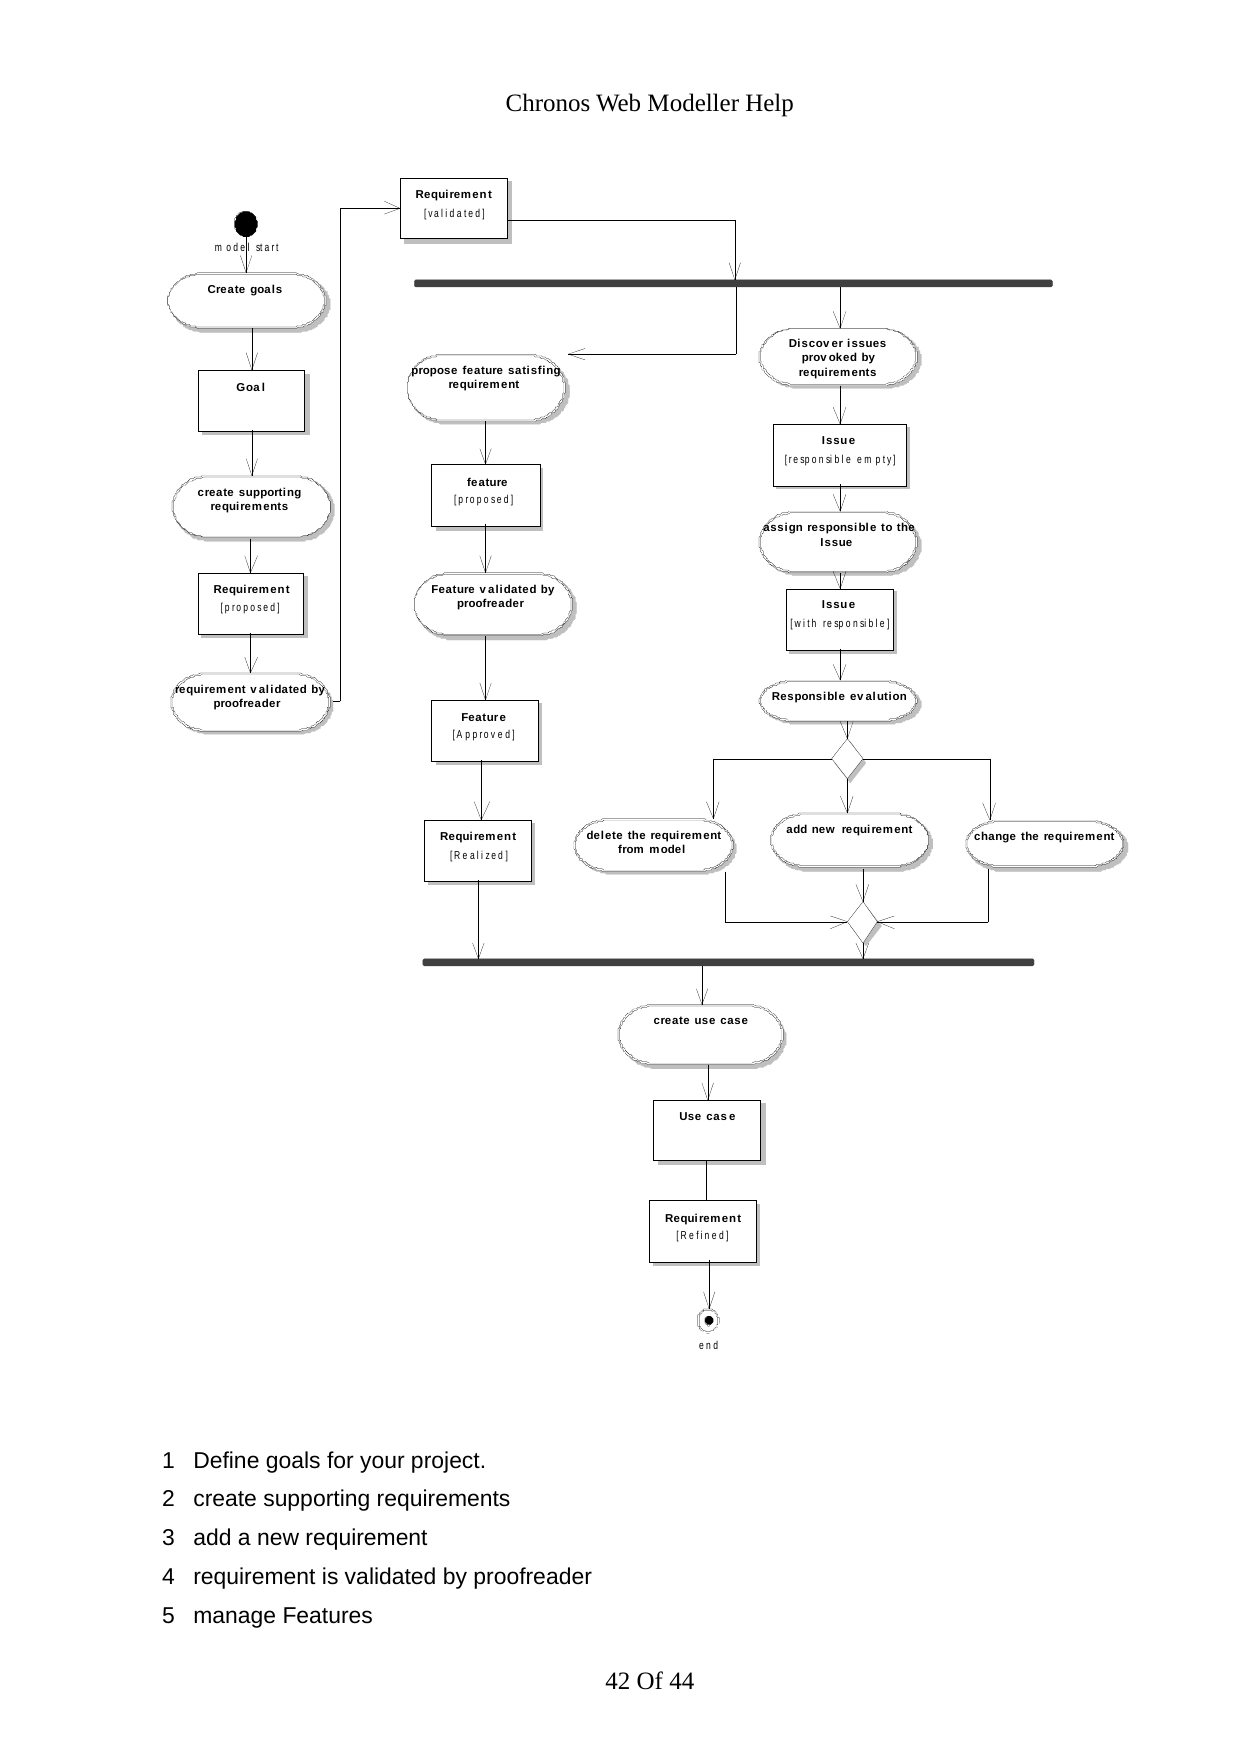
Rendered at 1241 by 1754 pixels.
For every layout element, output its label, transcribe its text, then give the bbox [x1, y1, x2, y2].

list manage Features [156, 1602, 1181, 1628]
list create supporting requirements [156, 1485, 1181, 1512]
list add a new requirement [156, 1524, 1181, 1551]
list Define goals for your project. [156, 1447, 1181, 1473]
list requirement is validated by proofreader [156, 1563, 1181, 1589]
